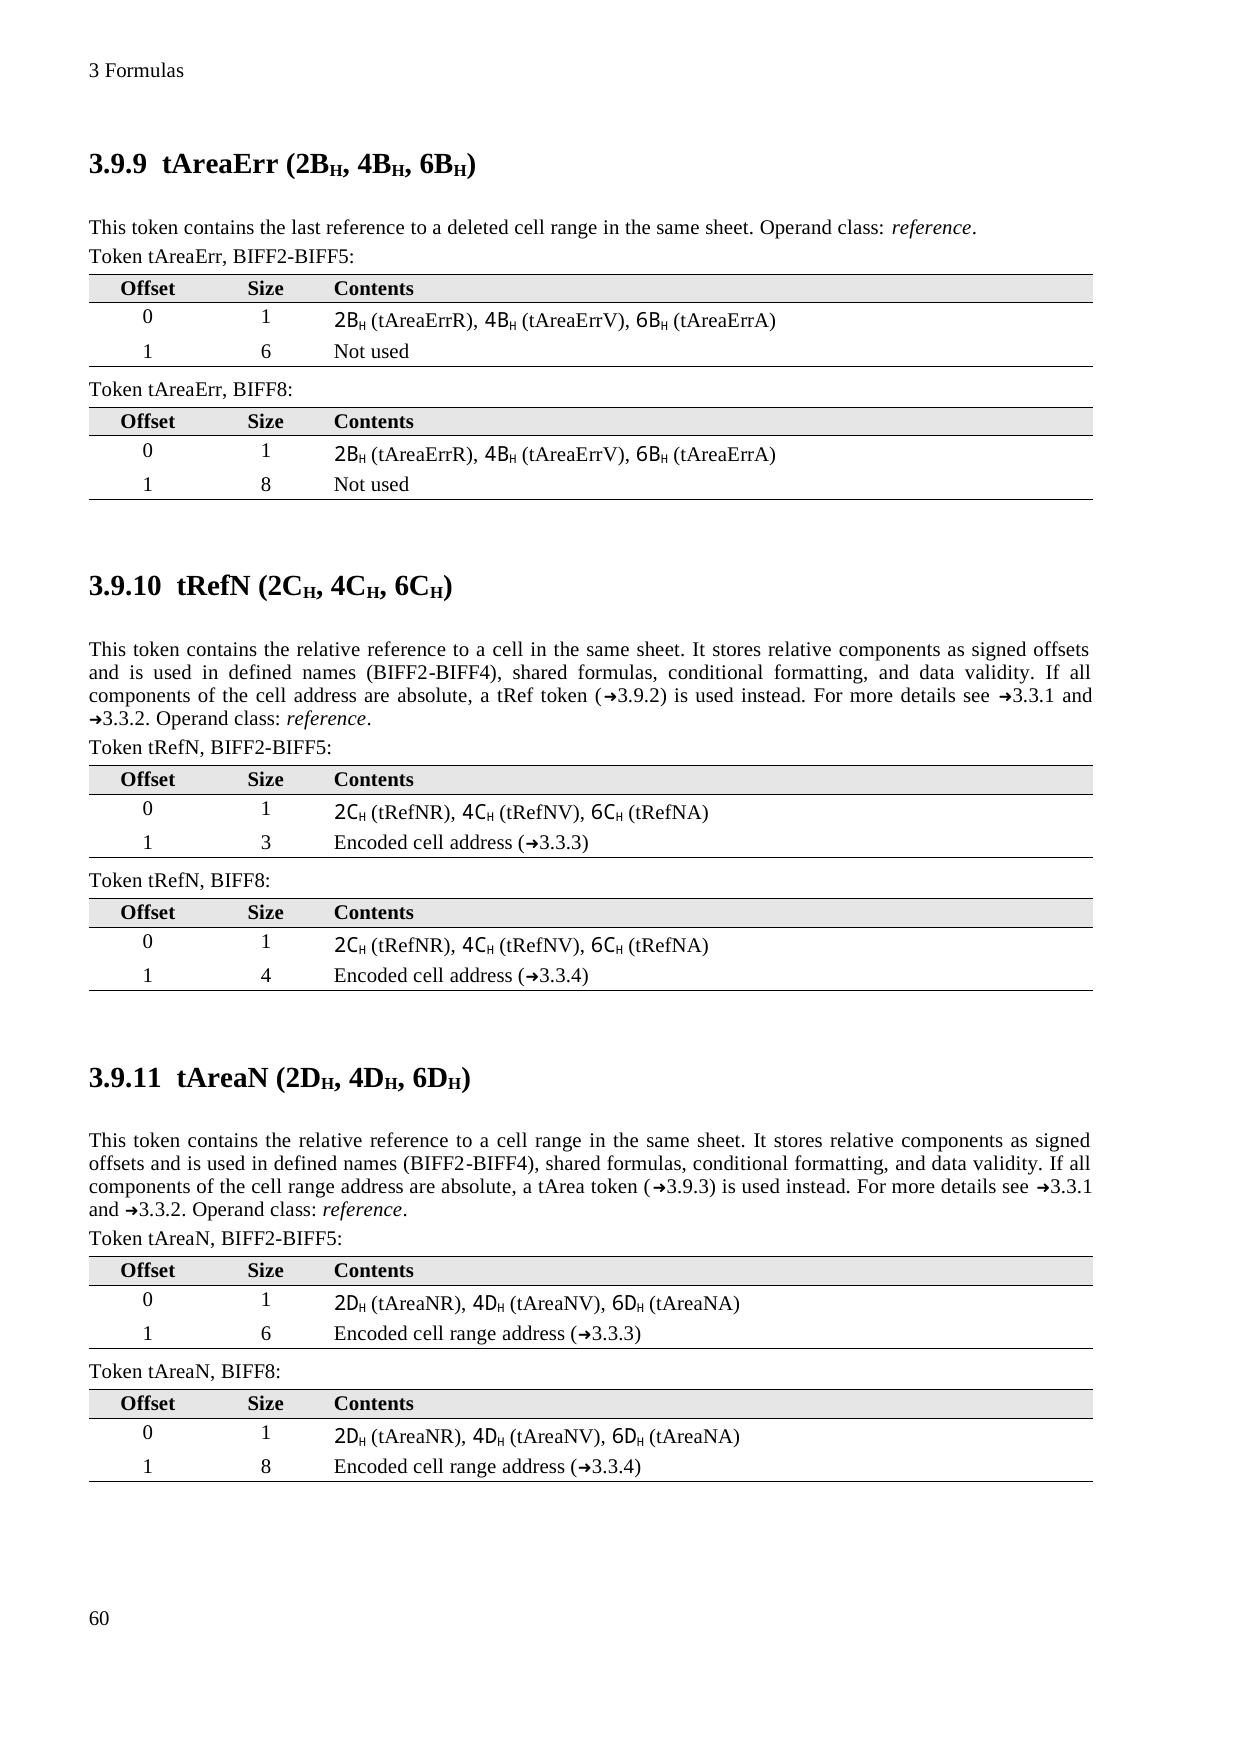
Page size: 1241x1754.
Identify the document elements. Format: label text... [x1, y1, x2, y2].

text Token tAreaN, BIFF2-BIFF5: [88, 1227, 1093, 1250]
table_cell 0 [89, 303, 207, 337]
table_cell Encoded cell address (➜3.3.4) [325, 961, 1093, 990]
table_header Size [207, 1390, 325, 1418]
table_cell Encoded cell range address (➜3.3.3) [325, 1319, 1093, 1348]
table_cell 1 [89, 337, 207, 366]
table_cell Not used [325, 470, 1093, 499]
table_header Size [207, 408, 325, 435]
table_cell 2DH (tAreaNR), 4DH (tAreaNV), 6DH (tAreaNA) [325, 1419, 1093, 1452]
text Token tRefN, BIFF2-BIFF5: [88, 736, 1093, 759]
text This token contains the last reference to a deleted cell range in the same sheet. Operand class: reference. [88, 216, 1093, 238]
text Token tRefN, BIFF8: [88, 869, 1093, 892]
table_cell 1 [207, 795, 325, 828]
table_header Contents [325, 1390, 1093, 1418]
table_cell 0 [89, 928, 207, 961]
table_header Size [207, 1257, 325, 1285]
table_header Contents [325, 275, 1093, 302]
table_cell 0 [89, 1419, 207, 1452]
table_header Size [207, 766, 325, 794]
table_cell 0 [89, 436, 207, 470]
text Token tAreaErr, BIFF2-BIFF5: [88, 244, 1093, 267]
text This token contains the relative reference to a cell range in the same sheet. It stores relative components as signed offsets and is used in defined names (BIFF2‑BIFF4), shared formulas, conditional formatting, and data validity. If all components of the cell range address are absolute, a tArea token (➜3.9.3) is used instead. For more details see ➜3.3.1 and ➜3.3.2. Operand class: reference. [88, 1129, 1093, 1221]
table_header Offset [89, 275, 207, 302]
table_cell 1 [89, 1453, 207, 1481]
subtitle tRefN (2CH, 4CH, 6CH) [88, 570, 1093, 602]
table_cell 2DH (tAreaNR), 4DH (tAreaNV), 6DH (tAreaNA) [325, 1286, 1093, 1319]
subtitle tAreaN (2DH, 4DH, 6DH) [88, 1061, 1093, 1093]
table_cell 1 [207, 1419, 325, 1452]
table_cell Encoded cell range address (➜3.3.4) [325, 1453, 1093, 1481]
table_cell 0 [89, 1286, 207, 1319]
table_header Offset [89, 899, 207, 927]
table_header Contents [325, 408, 1093, 435]
table_header Offset [89, 766, 207, 794]
table_header Size [207, 899, 325, 927]
table_cell 6 [207, 337, 325, 366]
table_cell 2CH (tRefNR), 4CH (tRefNV), 6CH (tRefNA) [325, 928, 1093, 961]
table_cell 2BH (tAreaErrR), 4BH (tAreaErrV), 6BH (tAreaErrA) [325, 436, 1093, 470]
table_cell 1 [89, 828, 207, 857]
table_cell 1 [207, 1286, 325, 1319]
table_cell 1 [89, 961, 207, 990]
text This token contains the relative reference to a cell in the same sheet. It stores relative components as signed offsets and is used in defined names (BIFF2‑BIFF4), shared formulas, conditional formatting, and data validity. If all components of the cell address are absolute, a tRef token (➜3.9.2) is used instead. For more details see ➜3.3.1 and ➜3.3.2. Operand class: reference. [88, 638, 1093, 730]
table_cell 8 [207, 470, 325, 499]
table_cell 1 [207, 303, 325, 337]
text Token tAreaErr, BIFF8: [88, 378, 1093, 401]
text Token tAreaN, BIFF8: [88, 1360, 1093, 1383]
table_header Offset [89, 1257, 207, 1285]
table_cell 1 [207, 436, 325, 470]
table_header Offset [89, 408, 207, 435]
table_cell 2CH (tRefNR), 4CH (tRefNV), 6CH (tRefNA) [325, 795, 1093, 828]
table_header Contents [325, 766, 1093, 794]
table_cell 1 [207, 928, 325, 961]
table_cell 8 [207, 1453, 325, 1481]
table_header Contents [325, 899, 1093, 927]
table_cell 0 [89, 795, 207, 828]
table_cell 2BH (tAreaErrR), 4BH (tAreaErrV), 6BH (tAreaErrA) [325, 303, 1093, 337]
table_cell 1 [89, 470, 207, 499]
table_cell 4 [207, 961, 325, 990]
subtitle tAreaErr (2BH, 4BH, 6BH) [88, 148, 1093, 180]
table_header Offset [89, 1390, 207, 1418]
table_cell 6 [207, 1319, 325, 1348]
table_cell Encoded cell address (➜3.3.3) [325, 828, 1093, 857]
table_cell 1 [89, 1319, 207, 1348]
table_cell 3 [207, 828, 325, 857]
table_header Contents [325, 1257, 1093, 1285]
table_header Size [207, 275, 325, 302]
table_cell Not used [325, 337, 1093, 366]
